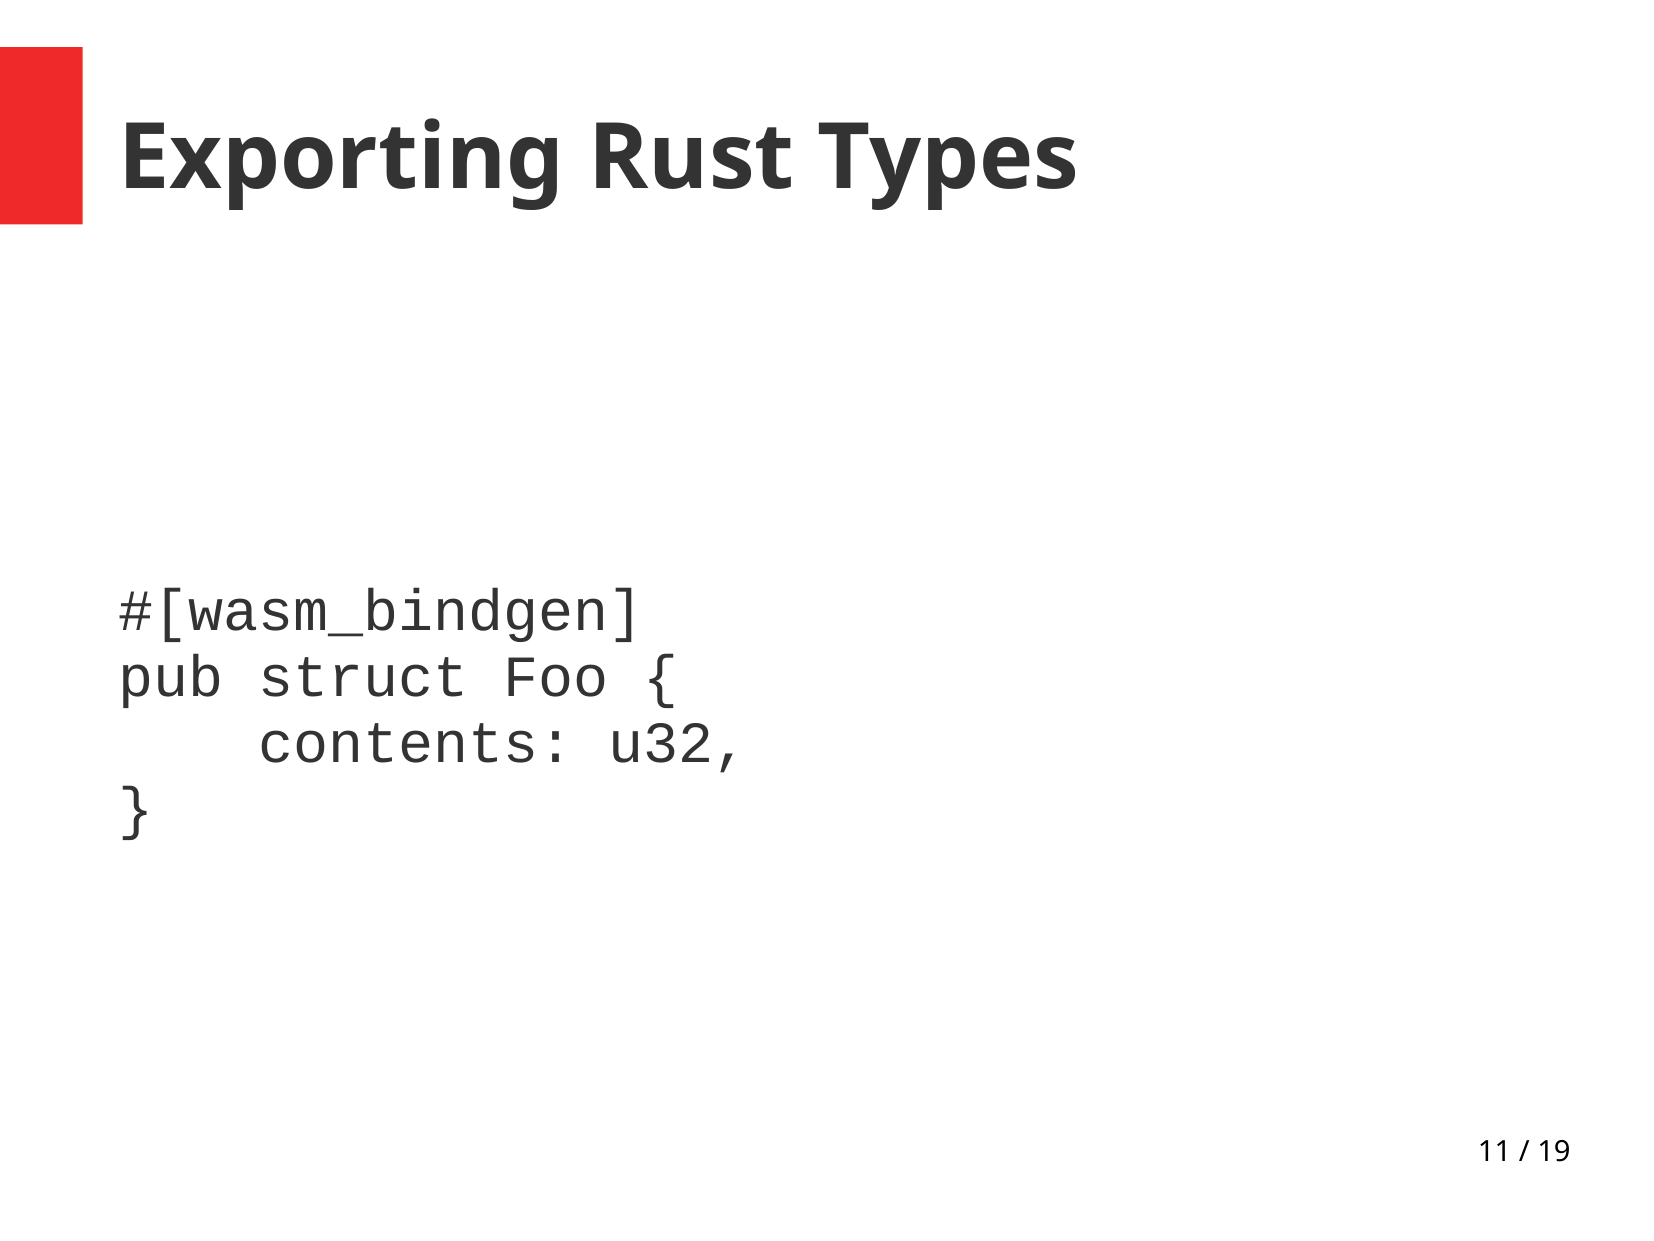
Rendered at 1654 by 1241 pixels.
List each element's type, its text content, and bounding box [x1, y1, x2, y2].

title Exporting Rust Types [118, 49, 1571, 257]
list #[wasm_bindgen] pub struct Foo { contents: u32, } [118, 354, 1536, 1074]
